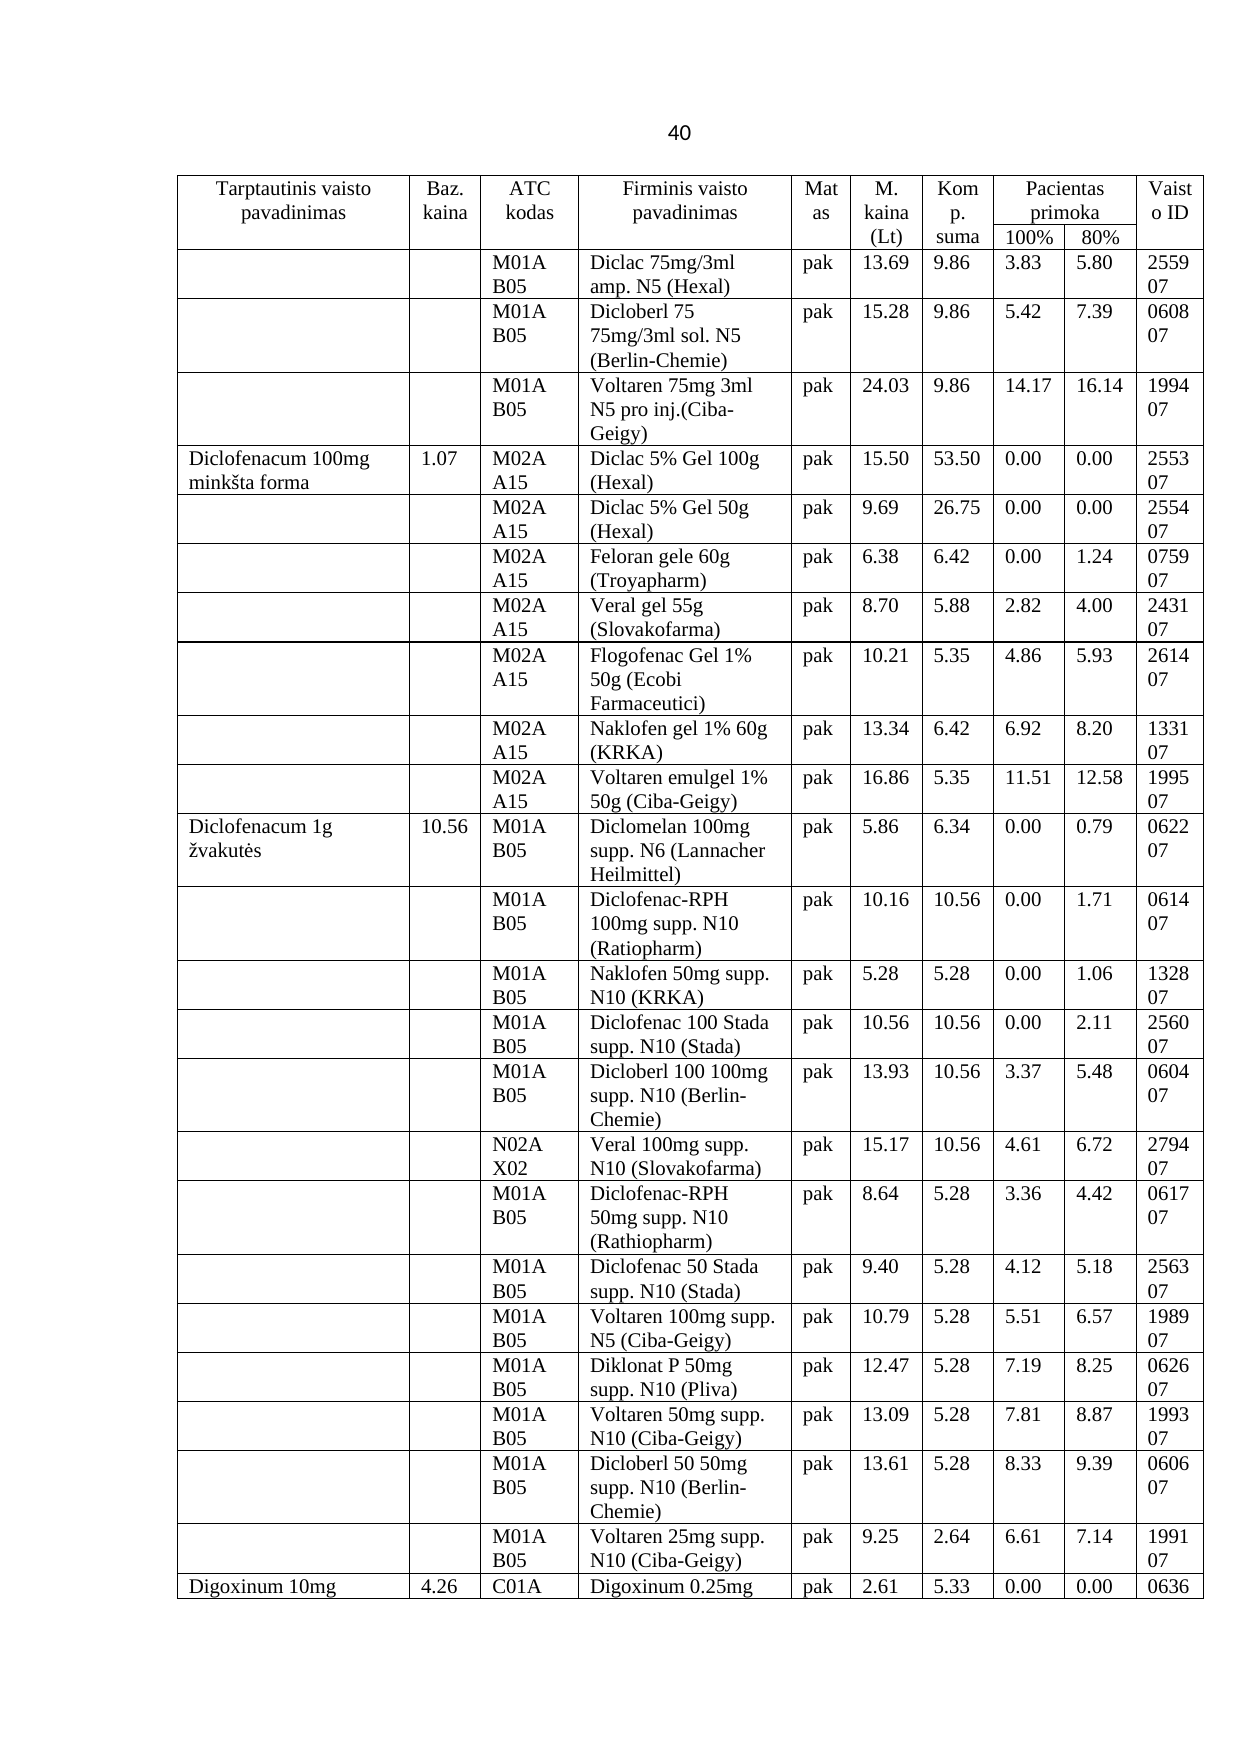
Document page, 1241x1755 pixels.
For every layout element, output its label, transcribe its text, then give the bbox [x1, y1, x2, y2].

table_cell [410, 1402, 480, 1450]
table_cell [410, 1059, 480, 1131]
table_cell Diclofenac 100 Stada supp. N10 (Stada) [579, 1010, 791, 1058]
table_cell [410, 1010, 480, 1058]
table_cell [178, 887, 409, 959]
table_cell [178, 1402, 409, 1450]
table_cell 15.17 [851, 1132, 922, 1180]
table_cell [178, 1451, 409, 1523]
table_cell 0.00 [994, 887, 1064, 959]
table_cell 6.42 [923, 544, 993, 592]
table_cell 060807 [1137, 299, 1203, 372]
table_cell M01A B05 [481, 1304, 578, 1352]
table_cell 7.39 [1065, 299, 1136, 372]
table_cell M02A A15 [481, 593, 578, 641]
table_cell 255307 [1137, 446, 1203, 494]
table_header Vaisto ID [1137, 176, 1203, 249]
table_cell pak [792, 1451, 850, 1523]
table_cell 0.79 [1065, 814, 1136, 886]
table_cell M01A B05 [481, 1010, 578, 1058]
table_cell 0.00 [1065, 495, 1136, 543]
table_cell 255907 [1137, 250, 1203, 298]
table_cell 255407 [1137, 495, 1203, 543]
table_cell 80% [1065, 225, 1136, 249]
table_cell 0.00 [994, 1010, 1064, 1058]
table_cell [410, 1353, 480, 1401]
table_cell 10.79 [851, 1304, 922, 1352]
table_cell pak [792, 1304, 850, 1352]
table_cell 062207 [1137, 814, 1203, 886]
table_cell 7.81 [994, 1402, 1064, 1450]
table_cell Diclac 75mg/3ml amp. N5 (Hexal) [579, 250, 791, 298]
table_cell 0.00 [1065, 1574, 1136, 1598]
table_cell [178, 1132, 409, 1180]
table_cell 1.71 [1065, 887, 1136, 959]
table_cell 6.92 [994, 716, 1064, 764]
table_cell 53.50 [923, 446, 993, 494]
table_cell pak [792, 765, 850, 813]
table_cell 9.86 [923, 299, 993, 372]
table_cell pak [792, 1255, 850, 1303]
table_cell 2.82 [994, 593, 1064, 641]
table_cell 4.00 [1065, 593, 1136, 641]
table_cell 8.25 [1065, 1353, 1136, 1401]
table_cell 2.64 [923, 1524, 993, 1572]
table_cell 1.24 [1065, 544, 1136, 592]
table_cell [178, 716, 409, 764]
table_cell [410, 299, 480, 372]
table_header Baz. kaina [410, 176, 480, 249]
table_cell 4.12 [994, 1255, 1064, 1303]
table_cell pak [792, 961, 850, 1009]
table_cell 13.69 [851, 250, 922, 298]
table_cell pak [792, 373, 850, 445]
table_cell 5.28 [923, 961, 993, 1009]
table_cell Feloran gele 60g (Troyapharm) [579, 544, 791, 592]
table_cell [410, 593, 480, 641]
table_cell 9.86 [923, 373, 993, 445]
table_cell 24.03 [851, 373, 922, 445]
table_cell Diclac 5% Gel 100g (Hexal) [579, 446, 791, 494]
table_cell 9.69 [851, 495, 922, 543]
table_cell 13.61 [851, 1451, 922, 1523]
table_cell 10.16 [851, 887, 922, 959]
table_cell [410, 1132, 480, 1180]
table_cell N02A X02 [481, 1132, 578, 1180]
table_cell 0.00 [994, 446, 1064, 494]
table_cell 8.87 [1065, 1402, 1136, 1450]
table_cell 0.00 [994, 814, 1064, 886]
table_cell pak [792, 1132, 850, 1180]
table_cell pak [792, 1524, 850, 1572]
table_header M. kaina (Lt) [851, 176, 922, 249]
table_cell [178, 593, 409, 641]
table_cell Diclofenac 50 Stada supp. N10 (Stada) [579, 1255, 791, 1303]
table_cell 243107 [1137, 593, 1203, 641]
table_cell 11.51 [994, 765, 1064, 813]
table_cell 261407 [1137, 643, 1203, 715]
table_cell [410, 544, 480, 592]
table_cell M01A B05 [481, 299, 578, 372]
table_cell [178, 643, 409, 715]
table_cell 5.48 [1065, 1059, 1136, 1131]
table_cell 13.09 [851, 1402, 922, 1450]
table_cell 6.72 [1065, 1132, 1136, 1180]
table_cell M01A B05 [481, 1524, 578, 1572]
table_cell [178, 1010, 409, 1058]
table_cell pak [792, 1574, 850, 1598]
table_cell Voltaren emulgel 1% 50g (Ciba-Geigy) [579, 765, 791, 813]
table_cell 1.07 [410, 446, 480, 494]
table_cell [178, 250, 409, 298]
table_cell 0.00 [994, 961, 1064, 1009]
table_cell pak [792, 1181, 850, 1253]
table_cell C01A [481, 1574, 578, 1598]
table_cell Dicloberl 75 75mg/3ml sol. N5 (Berlin-Chemie) [579, 299, 791, 372]
table_cell 0.00 [994, 495, 1064, 543]
table_cell 6.61 [994, 1524, 1064, 1572]
table_cell pak [792, 1353, 850, 1401]
table_cell 0.00 [994, 1574, 1064, 1598]
table_cell [178, 1255, 409, 1303]
table_cell 5.28 [851, 961, 922, 1009]
table_cell 062607 [1137, 1353, 1203, 1401]
table_header ATC kodas [481, 176, 578, 249]
table_cell M01A B05 [481, 250, 578, 298]
table_cell 16.14 [1065, 373, 1136, 445]
table_cell 5.80 [1065, 250, 1136, 298]
table_cell M01A B05 [481, 1451, 578, 1523]
table_cell 10.56 [923, 1132, 993, 1180]
table_cell pak [792, 887, 850, 959]
table_cell 4.42 [1065, 1181, 1136, 1253]
table_cell 5.35 [923, 765, 993, 813]
table_cell 15.50 [851, 446, 922, 494]
table_cell [410, 887, 480, 959]
table_cell Flogofenac Gel 1% 50g (Ecobi Farmaceutici) [579, 643, 791, 715]
table_cell M02A A15 [481, 765, 578, 813]
table_cell [410, 373, 480, 445]
table_cell 8.33 [994, 1451, 1064, 1523]
table_cell [410, 1451, 480, 1523]
table_cell M02A A15 [481, 643, 578, 715]
table_cell 10.56 [923, 1059, 993, 1131]
table_cell 13.34 [851, 716, 922, 764]
table_cell 15.28 [851, 299, 922, 372]
table_cell 5.86 [851, 814, 922, 886]
table_header Firminis vaisto pavadinimas [579, 176, 791, 249]
table_header Pacientas primoka [994, 176, 1136, 224]
table_cell [410, 961, 480, 1009]
table_cell 5.35 [923, 643, 993, 715]
table_cell Diclofenacum 100mg minkšta forma [178, 446, 409, 494]
table_cell 3.37 [994, 1059, 1064, 1131]
table_cell [178, 1304, 409, 1352]
table_cell M01A B05 [481, 1402, 578, 1450]
table_cell 061407 [1137, 887, 1203, 959]
table_cell 10.56 [923, 887, 993, 959]
table_cell M01A B05 [481, 1059, 578, 1131]
table_cell 5.42 [994, 299, 1064, 372]
table_cell 3.36 [994, 1181, 1064, 1253]
table_cell [178, 373, 409, 445]
table_cell 279407 [1137, 1132, 1203, 1180]
table_cell Digoxinum 0.25mg [579, 1574, 791, 1598]
table_cell 7.19 [994, 1353, 1064, 1401]
table_cell 6.42 [923, 716, 993, 764]
table_cell 4.86 [994, 643, 1064, 715]
table_cell pak [792, 299, 850, 372]
table_cell pak [792, 593, 850, 641]
table_cell Dicloberl 100 100mg supp. N10 (Berlin-Chemie) [579, 1059, 791, 1131]
table_cell Digoxinum 10mg [178, 1574, 409, 1598]
table_cell pak [792, 814, 850, 886]
table_cell [410, 1524, 480, 1572]
table_cell [178, 299, 409, 372]
table_cell pak [792, 250, 850, 298]
table_cell 5.18 [1065, 1255, 1136, 1303]
table_cell 5.93 [1065, 643, 1136, 715]
table_cell [178, 1524, 409, 1572]
table_cell 5.28 [923, 1304, 993, 1352]
table_cell [178, 1353, 409, 1401]
table_cell 10.56 [923, 1010, 993, 1058]
table_cell 4.61 [994, 1132, 1064, 1180]
table_cell pak [792, 1402, 850, 1450]
table_cell pak [792, 643, 850, 715]
table_cell Veral gel 55g (Slovakofarma) [579, 593, 791, 641]
table_cell 3.83 [994, 250, 1064, 298]
table_cell [178, 1181, 409, 1253]
table_cell M02A A15 [481, 716, 578, 764]
table_cell [410, 643, 480, 715]
table_cell pak [792, 495, 850, 543]
table_cell 5.28 [923, 1353, 993, 1401]
table_cell M01A B05 [481, 961, 578, 1009]
table_cell [410, 1304, 480, 1352]
table_cell 6.38 [851, 544, 922, 592]
table_cell 0.00 [994, 544, 1064, 592]
table_cell 061707 [1137, 1181, 1203, 1253]
table_cell M01A B05 [481, 373, 578, 445]
table_header Matas [792, 176, 850, 249]
table_cell [178, 961, 409, 1009]
table_cell Diclofenacum 1g žvakutės [178, 814, 409, 886]
table_cell 133107 [1137, 716, 1203, 764]
table_cell 100% [994, 225, 1064, 249]
table_cell pak [792, 1059, 850, 1131]
table_cell [178, 765, 409, 813]
table_cell Naklofen gel 1% 60g (KRKA) [579, 716, 791, 764]
table_cell 5.88 [923, 593, 993, 641]
table_cell M01A B05 [481, 1353, 578, 1401]
table_cell 6.34 [923, 814, 993, 886]
table_cell Diclofenac-RPH 50mg supp. N10 (Rathiopharm) [579, 1181, 791, 1253]
table_cell M02A A15 [481, 495, 578, 543]
table_cell 14.17 [994, 373, 1064, 445]
table_cell 199307 [1137, 1402, 1203, 1450]
table_cell M01A B05 [481, 887, 578, 959]
table_cell 5.51 [994, 1304, 1064, 1352]
table_cell Voltaren 25mg supp. N10 (Ciba-Geigy) [579, 1524, 791, 1572]
table_cell 10.56 [851, 1010, 922, 1058]
table_cell 9.25 [851, 1524, 922, 1572]
table_cell 12.47 [851, 1353, 922, 1401]
table_cell 5.28 [923, 1451, 993, 1523]
table_cell 256307 [1137, 1255, 1203, 1303]
table_cell 256007 [1137, 1010, 1203, 1058]
table_cell 13.93 [851, 1059, 922, 1131]
table_cell Diklonat P 50mg supp. N10 (Pliva) [579, 1353, 791, 1401]
table_cell [410, 495, 480, 543]
table_cell 5.28 [923, 1402, 993, 1450]
table_cell Voltaren 100mg supp. N5 (Ciba-Geigy) [579, 1304, 791, 1352]
table_cell 26.75 [923, 495, 993, 543]
table_cell 7.14 [1065, 1524, 1136, 1572]
table_cell Diclac 5% Gel 50g (Hexal) [579, 495, 791, 543]
table_cell 8.20 [1065, 716, 1136, 764]
table_cell 060607 [1137, 1451, 1203, 1523]
table_cell M02A A15 [481, 544, 578, 592]
table_cell 132807 [1137, 961, 1203, 1009]
table_cell [410, 250, 480, 298]
table_cell 5.28 [923, 1255, 993, 1303]
table_cell pak [792, 446, 850, 494]
table_header Tarptautinis vaisto pavadinimas [178, 176, 409, 249]
table_cell Naklofen 50mg supp. N10 (KRKA) [579, 961, 791, 1009]
table_cell Dicloberl 50 50mg supp. N10 (Berlin-Chemie) [579, 1451, 791, 1523]
table_cell 075907 [1137, 544, 1203, 592]
table_cell 5.33 [923, 1574, 993, 1598]
table_cell M01A B05 [481, 1255, 578, 1303]
table_cell pak [792, 544, 850, 592]
table_cell 2.61 [851, 1574, 922, 1598]
table_cell Voltaren 50mg supp. N10 (Ciba-Geigy) [579, 1402, 791, 1450]
table_cell [410, 716, 480, 764]
table_cell 9.86 [923, 250, 993, 298]
table_cell Veral 100mg supp. N10 (Slovakofarma) [579, 1132, 791, 1180]
table_cell 9.40 [851, 1255, 922, 1303]
table_cell [178, 1059, 409, 1131]
table_cell pak [792, 1010, 850, 1058]
table_cell 10.21 [851, 643, 922, 715]
table_header Komp. suma (Lt) [923, 176, 993, 249]
table_cell 199107 [1137, 1524, 1203, 1572]
table_cell [410, 1255, 480, 1303]
table_cell Voltaren 75mg 3ml N5 pro inj.(Ciba-Geigy) [579, 373, 791, 445]
table_cell M02A A15 [481, 446, 578, 494]
table_cell Diclomelan 100mg supp. N6 (Lannacher Heilmittel) [579, 814, 791, 886]
table_cell 0.00 [1065, 446, 1136, 494]
table_cell 5.28 [923, 1181, 993, 1253]
table_cell 060407 [1137, 1059, 1203, 1131]
table_cell 12.58 [1065, 765, 1136, 813]
table_cell 10.56 [410, 814, 480, 886]
table_cell 1.06 [1065, 961, 1136, 1009]
table_cell [410, 765, 480, 813]
table_cell 2.11 [1065, 1010, 1136, 1058]
table_cell 8.70 [851, 593, 922, 641]
table_cell 16.86 [851, 765, 922, 813]
table_cell 199507 [1137, 765, 1203, 813]
table_cell [178, 495, 409, 543]
table_cell [178, 544, 409, 592]
table_cell 198907 [1137, 1304, 1203, 1352]
table_cell M01A B05 [481, 1181, 578, 1253]
table_cell 199407 [1137, 373, 1203, 445]
table_cell 6.57 [1065, 1304, 1136, 1352]
table_cell pak [792, 716, 850, 764]
table_cell M01A B05 [481, 814, 578, 886]
table_cell Diclofenac-RPH 100mg supp. N10 (Ratiopharm) [579, 887, 791, 959]
table_cell 4.26 [410, 1574, 480, 1598]
table_cell 0636 [1137, 1574, 1203, 1598]
table_cell 8.64 [851, 1181, 922, 1253]
table_cell 9.39 [1065, 1451, 1136, 1523]
table_cell [410, 1181, 480, 1253]
